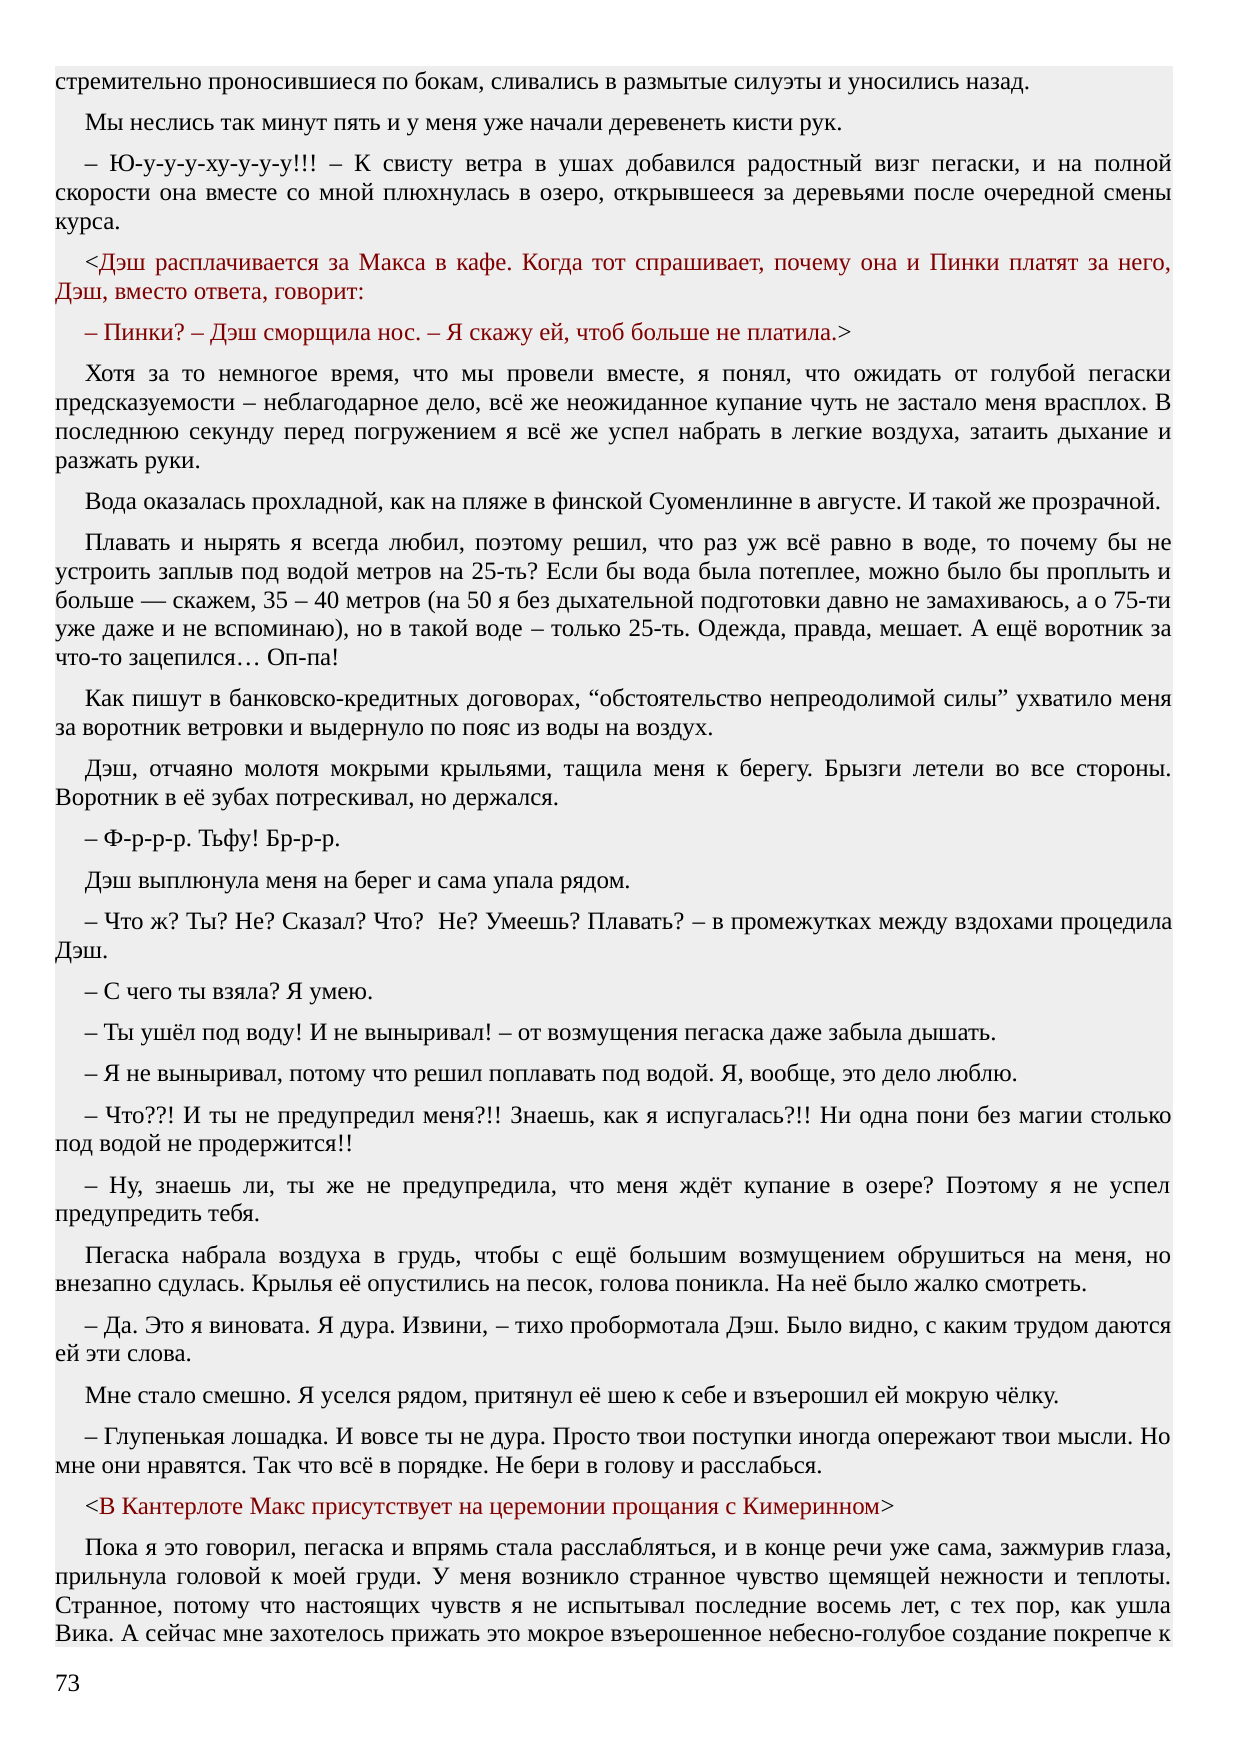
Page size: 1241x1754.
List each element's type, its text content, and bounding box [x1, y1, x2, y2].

text – Что ж? Ты? Не? Сказал? Что? Не? Умеешь? Плавать? – в промежутках между вздохами процедила Дэш. [55, 906, 1173, 963]
text Мы неслись так минут пять и у меня уже начали деревенеть кисти рук. [55, 107, 1173, 136]
text – Глупенькая лошадка. И вовсе ты не дура. Просто твои поступки иногда опережают твои мысли. Но мне они нравятся. Так что всё в порядке. Не бери в голову и расслабься. [55, 1421, 1173, 1478]
text Дэш выплюнула меня на берег и сама упала рядом. [55, 865, 1173, 893]
text Пегаска набрала воздуха в грудь, чтобы с ещё большим возмущением обрушиться на меня, но внезапно сдулась. Крылья её опустились на песок, голова поникла. На неё было жалко смотреть. [55, 1240, 1173, 1297]
text – Ф-р-р-р. Тьфу! Бр-р-р. [55, 823, 1173, 852]
text – Ты ушёл под воду! И не выныривал! – от возмущения пегаска даже забыла дышать. [55, 1017, 1173, 1046]
text – Я не выныривал, потому что решил поплавать под водой. Я, вообще, это дело люблю. [55, 1058, 1173, 1087]
text – Ну, знаешь ли, ты же не предупредила, что меня ждёт купание в озере? Поэтому я не успел предупредить тебя. [55, 1170, 1173, 1227]
text Хотя за то немногое время, что мы провели вместе, я понял, что ожидать от голубой пегаски предсказуемости – неблагодарное дело, всё же неожиданное купание чуть не застало меня врасплох. В последнюю секунду перед погружением я всё же успел набрать в легкие воздуха, затаить дыхание и разжать руки. [55, 358, 1173, 473]
text – Да. Это я виновата. Я дура. Извини, – тихо пробормотала Дэш. Было видно, с каким трудом даются ей эти слова. [55, 1310, 1173, 1367]
text <В Кантерлоте Макс присутствует на церемонии прощания с Кимеринном> [55, 1491, 1173, 1520]
text – Что??! И ты не предупредил меня?!! Знаешь, как я испугалась?!! Ни одна пони без магии столько под водой не продержится!! [55, 1100, 1173, 1157]
text стремительно проносившиеся по бокам, сливались в размытые силуэты и уносились назад. [55, 66, 1173, 95]
text – С чего ты взяла? Я умею. [55, 976, 1173, 1005]
text Пока я это говорил, пегаска и впрямь стала расслабляться, и в конце речи уже сама, зажмурив глаза, прильнула головой к моей груди. У меня возникло странное чувство щемящей нежности и теплоты. Странное, потому что настоящих чувств я не испытывал последние восемь лет, с тех пор, как ушла Вика. А сейчас мне захотелось прижать это мокрое взъерошенное небесно-голубое создание покрепче к [55, 1532, 1173, 1647]
text Как пишут в банковско-кредитных договорах, “обстоятельство непреодолимой силы” ухватило меня за воротник ветровки и выдернуло по пояс из воды на воздух. [55, 683, 1173, 741]
text Мне стало смешно. Я уселся рядом, притянул её шею к себе и взъерошил ей мокрую чёлку. [55, 1380, 1173, 1408]
text Дэш, отчаяно молотя мокрыми крыльями, тащила меня к берегу. Брызги летели во все стороны. Воротник в её зубах потрескивал, но держался. [55, 753, 1173, 811]
text <Дэш расплачивается за Макса в кафе. Когда тот спрашивает, почему она и Пинки платят за него, Дэш, вместо ответа, говорит: [55, 247, 1173, 305]
text Плавать и нырять я всегда любил, поэтому решил, что раз уж всё равно в воде, то почему бы не устроить заплыв под водой метров на 25-ть? Если бы вода была потеплее, можно было бы проплыть и больше — скажем, 35 – 40 метров (на 50 я без дыхательной подготовки давно не замахиваюсь, а о 75-ти уже даже и не вспоминаю), но в такой воде – только 25-ть. Одежда, правда, мешает. А ещё воротник за что-то зацепился… Оп-па! [55, 527, 1173, 671]
text Вода оказалась прохладной, как на пляже в финской Суоменлинне в августе. И такой же прозрачной. [55, 486, 1173, 515]
text – Ю-у-у-у-ху-у-у-у!!! – К свисту ветра в ушах добавился радостный визг пегаски, и на полной скорости она вместе со мной плюхнулась в озеро, открывшееся за деревьями после очередной смены курса. [55, 148, 1173, 235]
text – Пинки? – Дэш сморщила нос. – Я скажу ей, чтоб больше не платила.> [55, 317, 1173, 346]
